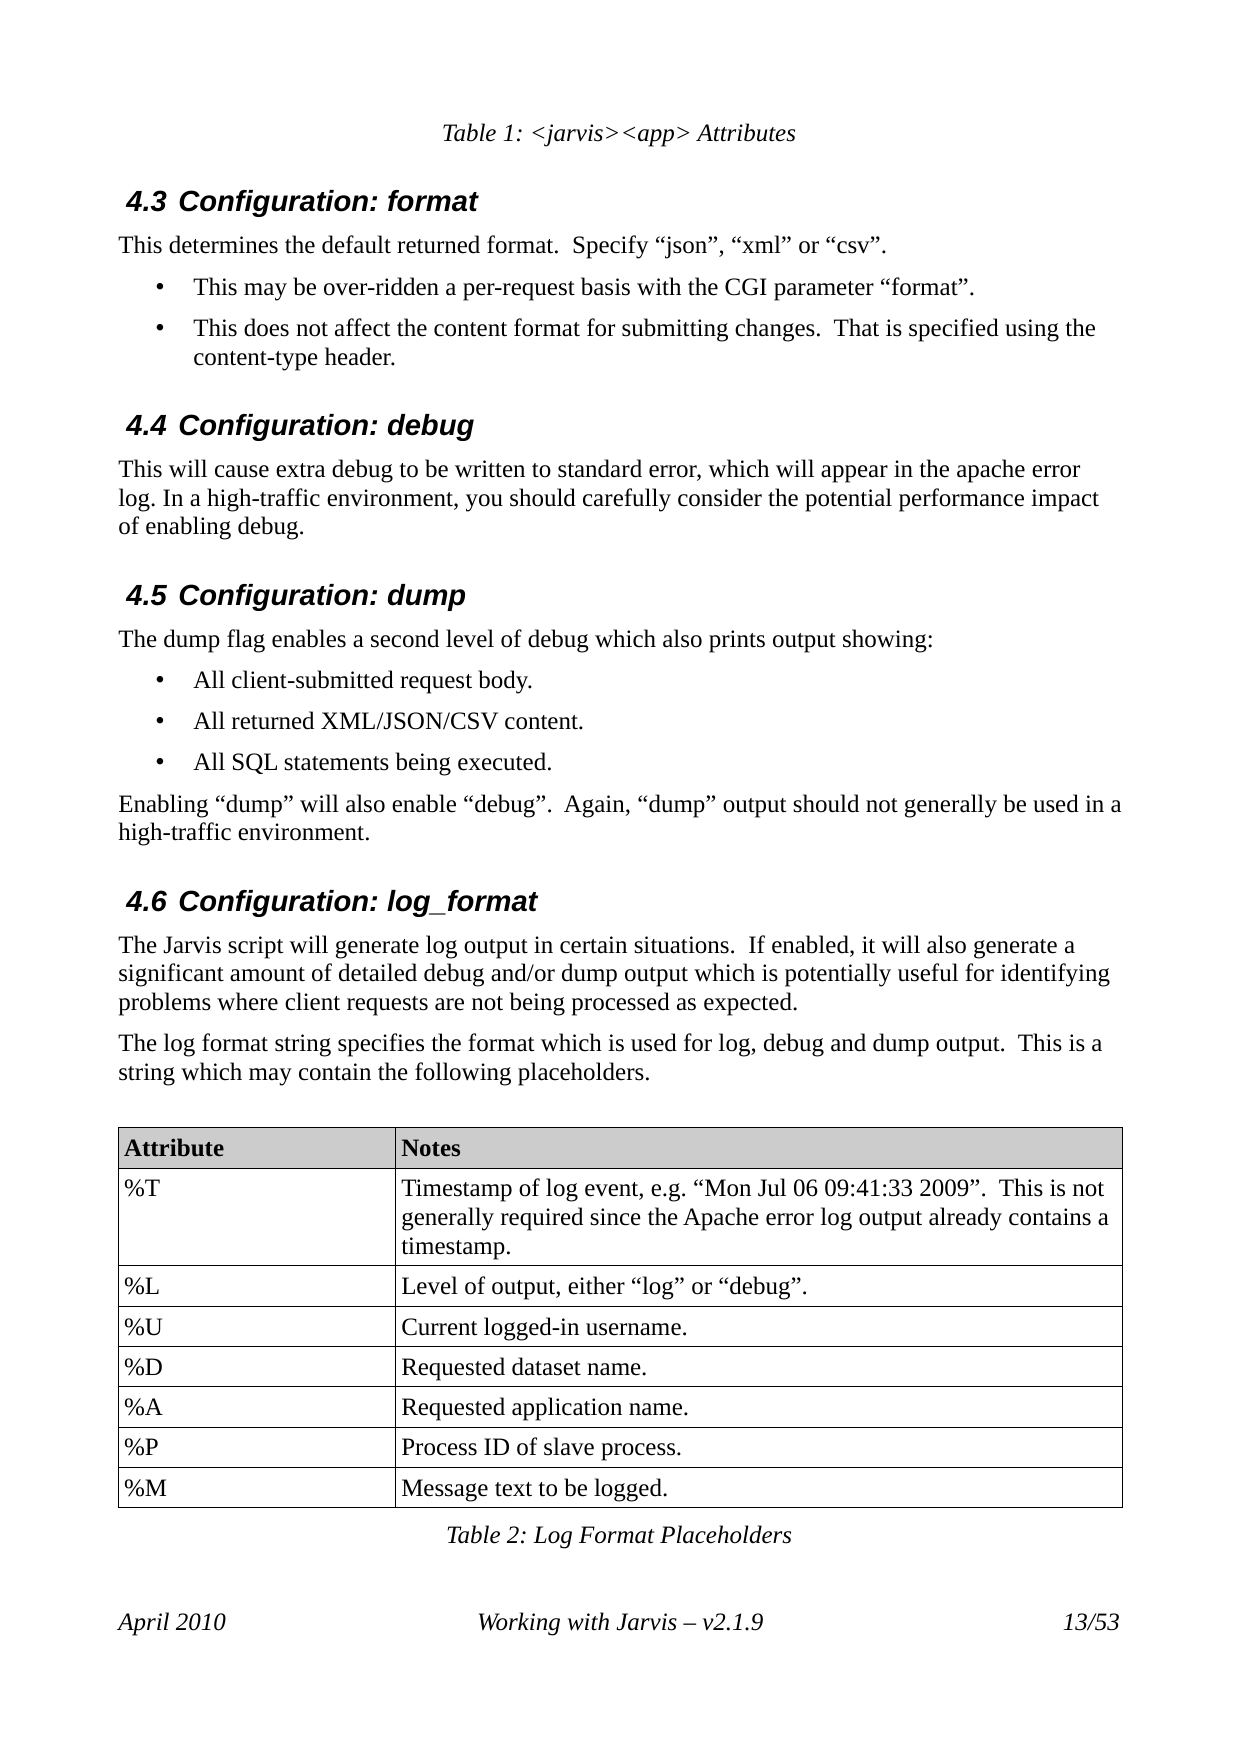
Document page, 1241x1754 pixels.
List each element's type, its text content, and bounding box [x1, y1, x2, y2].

list This does not affect the content format for submitting changes. That is specified using the content-type header. [156, 313, 1122, 370]
text Table 2: Log Format Placeholders [118, 1520, 1122, 1549]
text Table 1: <jarvis><app> Attributes [118, 118, 1122, 147]
subtitle Configuration: format [118, 184, 1122, 218]
text This will cause extra debug to be written to standard error, which will appear in the apache error log. In a high-traffic environment, you should carefully consider the potential performance impact of enabling debug. [118, 454, 1122, 540]
table_cell Message text to be logged. [396, 1468, 1122, 1507]
text Enabling “dump” will also enable “debug”. Again, “dump” output should not generally be used in a high-traffic environment. [118, 789, 1122, 846]
table_cell %P [119, 1428, 395, 1467]
table_cell %U [119, 1307, 395, 1346]
table_cell Level of output, either “log” or “debug”. [396, 1266, 1122, 1306]
text The log format string specifies the format which is used for log, debug and dump output. This is a string which may contain the following placeholders. [118, 1028, 1122, 1086]
table_header Attribute [119, 1128, 395, 1168]
text The Jarvis script will generate log output in certain situations. If enabled, it will also generate a significant amount of detailed debug and/or dump output which is potentially useful for identifying problems where client requests are not being processed as expected. [118, 930, 1122, 1016]
table_cell Requested application name. [396, 1387, 1122, 1427]
list All returned XML/JSON/CSV content. [156, 706, 1122, 735]
subtitle Configuration: debug [118, 408, 1122, 441]
list This may be over-ridden a per-request basis with the CGI parameter “format”. [156, 272, 1122, 300]
list All SQL statements being executed. [156, 747, 1122, 776]
subtitle Configuration: dump [118, 578, 1122, 611]
table_cell %M [119, 1468, 395, 1507]
table_cell Process ID of slave process. [396, 1428, 1122, 1467]
text The dump flag enables a second level of debug which also prints output showing: [118, 624, 1122, 652]
list All client-submitted request body. [156, 665, 1122, 694]
table_cell %D [119, 1347, 395, 1386]
subtitle Configuration: log_format [118, 884, 1122, 917]
table_cell Requested dataset name. [396, 1347, 1122, 1386]
table_header Notes [396, 1128, 1122, 1168]
text This determines the default returned format. Specify “json”, “xml” or “csv”. [118, 230, 1122, 259]
table_cell %L [119, 1266, 395, 1306]
table_cell %T [119, 1169, 395, 1265]
table_cell Timestamp of log event, e.g. “Mon Jul 06 09:41:33 2009”. This is not generally required since the Apache error log output already contains a timestamp. [396, 1169, 1122, 1265]
table_cell %A [119, 1387, 395, 1427]
table_cell Current logged-in username. [396, 1307, 1122, 1346]
